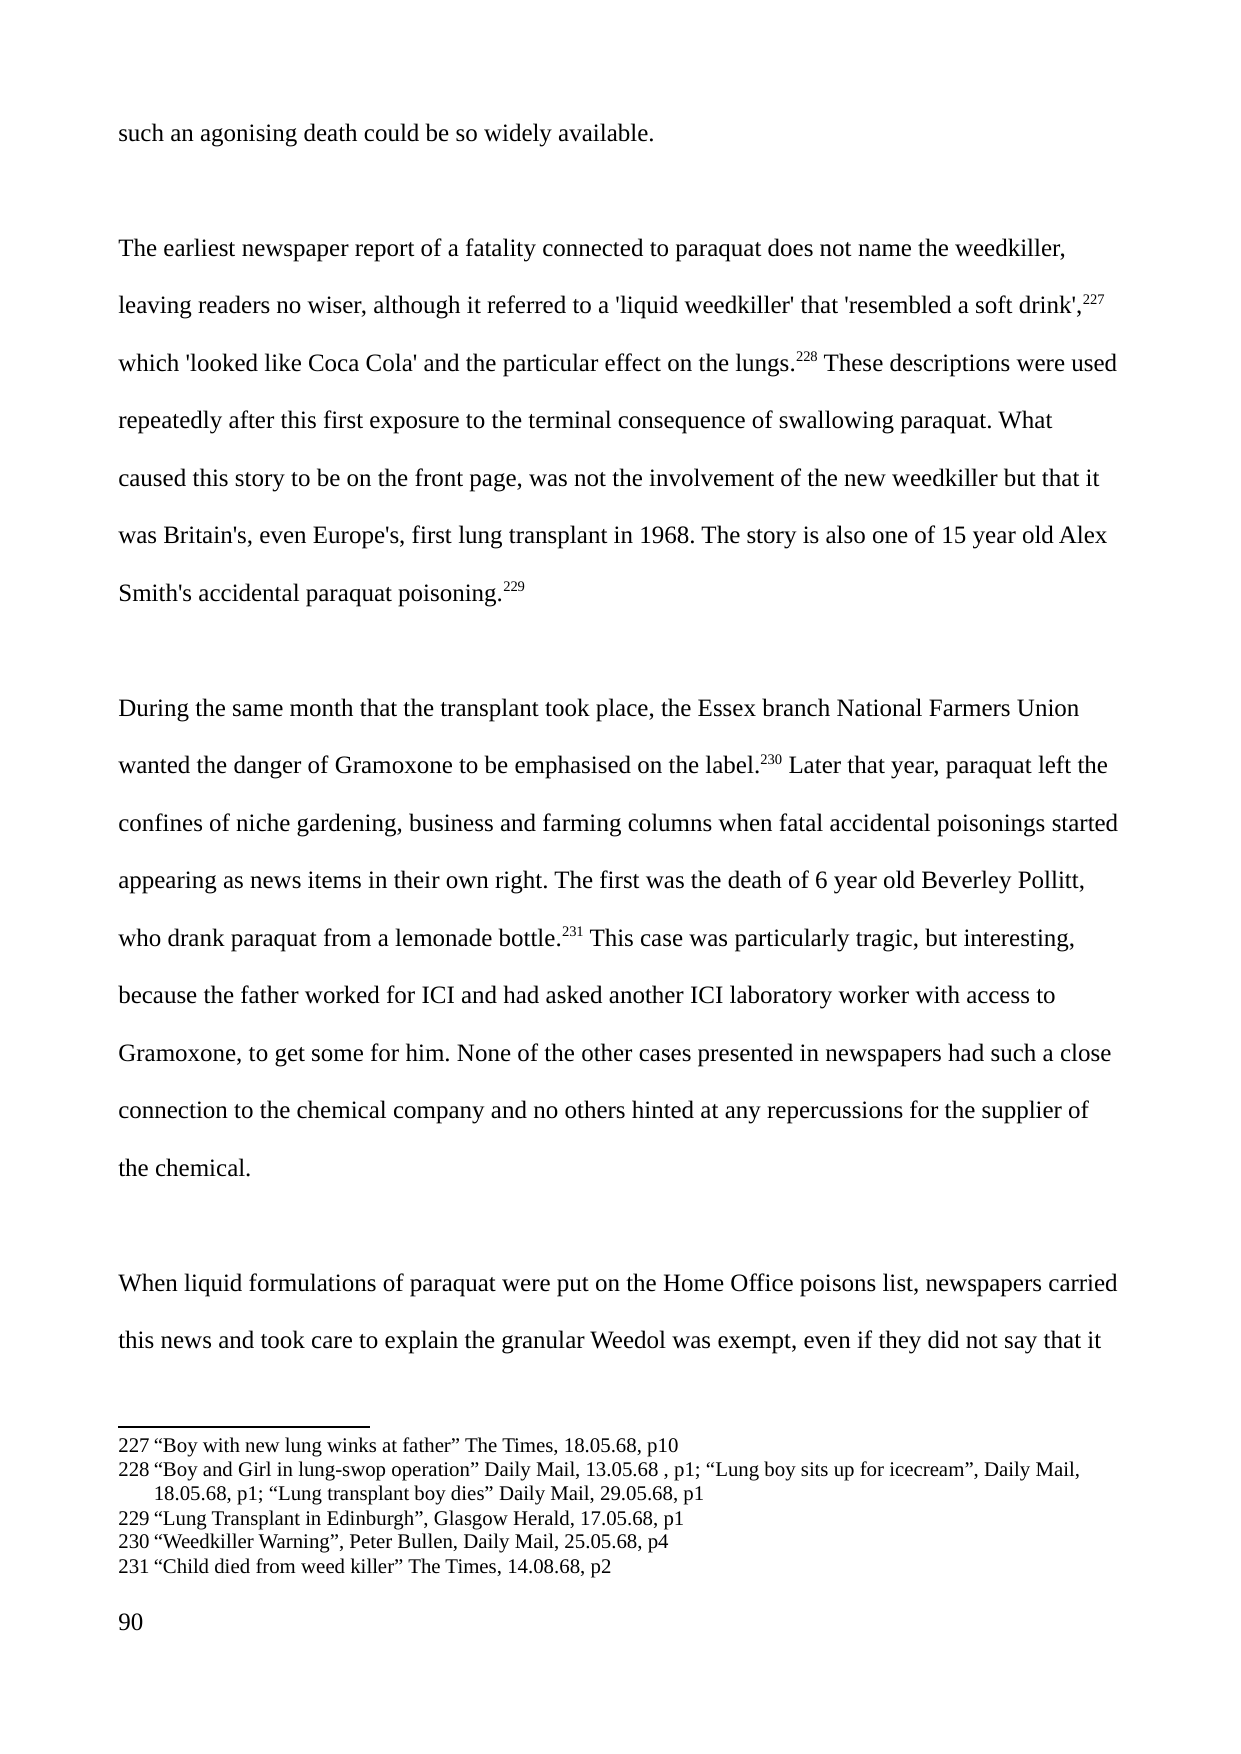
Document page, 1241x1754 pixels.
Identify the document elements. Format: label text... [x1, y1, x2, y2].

text “Boy and Girl in lung-swop operation” Daily Mail, 13.05.68 , p1; “Lung boy sits up for icecream”, Daily Mail, 18.05.68, p1; “Lung transplant boy dies” Daily Mail, 29.05.68, p1 [118, 1457, 1122, 1505]
text such an agonising death could be so widely available. [118, 118, 1122, 147]
text “Weedkiller Warning”, Peter Bullen, Daily Mail, 25.05.68, p4 [118, 1529, 1122, 1553]
text “Lung Transplant in Edinburgh”, Glasgow Herald, 17.05.68, p1 [118, 1505, 1122, 1529]
text When liquid formulations of paraquat were put on the Home Office poisons list, newspapers carried this news and took care to explain the granular Weedol was exempt, even if they did not say that it [118, 1268, 1122, 1354]
text During the same month that the transplant took place, the Essex branch National Farmers Union wanted the danger of Gramoxone to be emphasised on the label. Later that year, paraquat left the confines of niche gardening, business and farming columns when fatal accidental poisonings started appearing as news items in their own right. The first was the death of 6 year old Beverley Pollitt, who drank paraquat from a lemonade bottle. This case was particularly tragic, but interesting, because the father worked for ICI and had asked another ICI laboratory worker with access to Gramoxone, to get some for him. None of the other cases presented in newspapers had such a close connection to the chemical company and no others hinted at any repercussions for the supplier of the chemical. [118, 693, 1122, 1182]
text “Child died from weed killer” The Times, 14.08.68, p2 [118, 1553, 1122, 1578]
text The earliest newspaper report of a fatality connected to paraquat does not name the weedkiller, leaving readers no wiser, although it referred to a 'liquid weedkiller' that 'resembled a soft drink', which 'looked like Coca Cola' and the particular effect on the lungs. These descriptions were used repeatedly after this first exposure to the terminal consequence of swallowing paraquat. What caused this story to be on the front page, was not the involvement of the new weedkiller but that it was Britain's, even Europe's, first lung transplant in 1968. The story is also one of 15 year old Alex Smith's accidental paraquat poisoning. [118, 233, 1122, 607]
text “Boy with new lung winks at father” The Times, 18.05.68, p10 [118, 1433, 1122, 1457]
